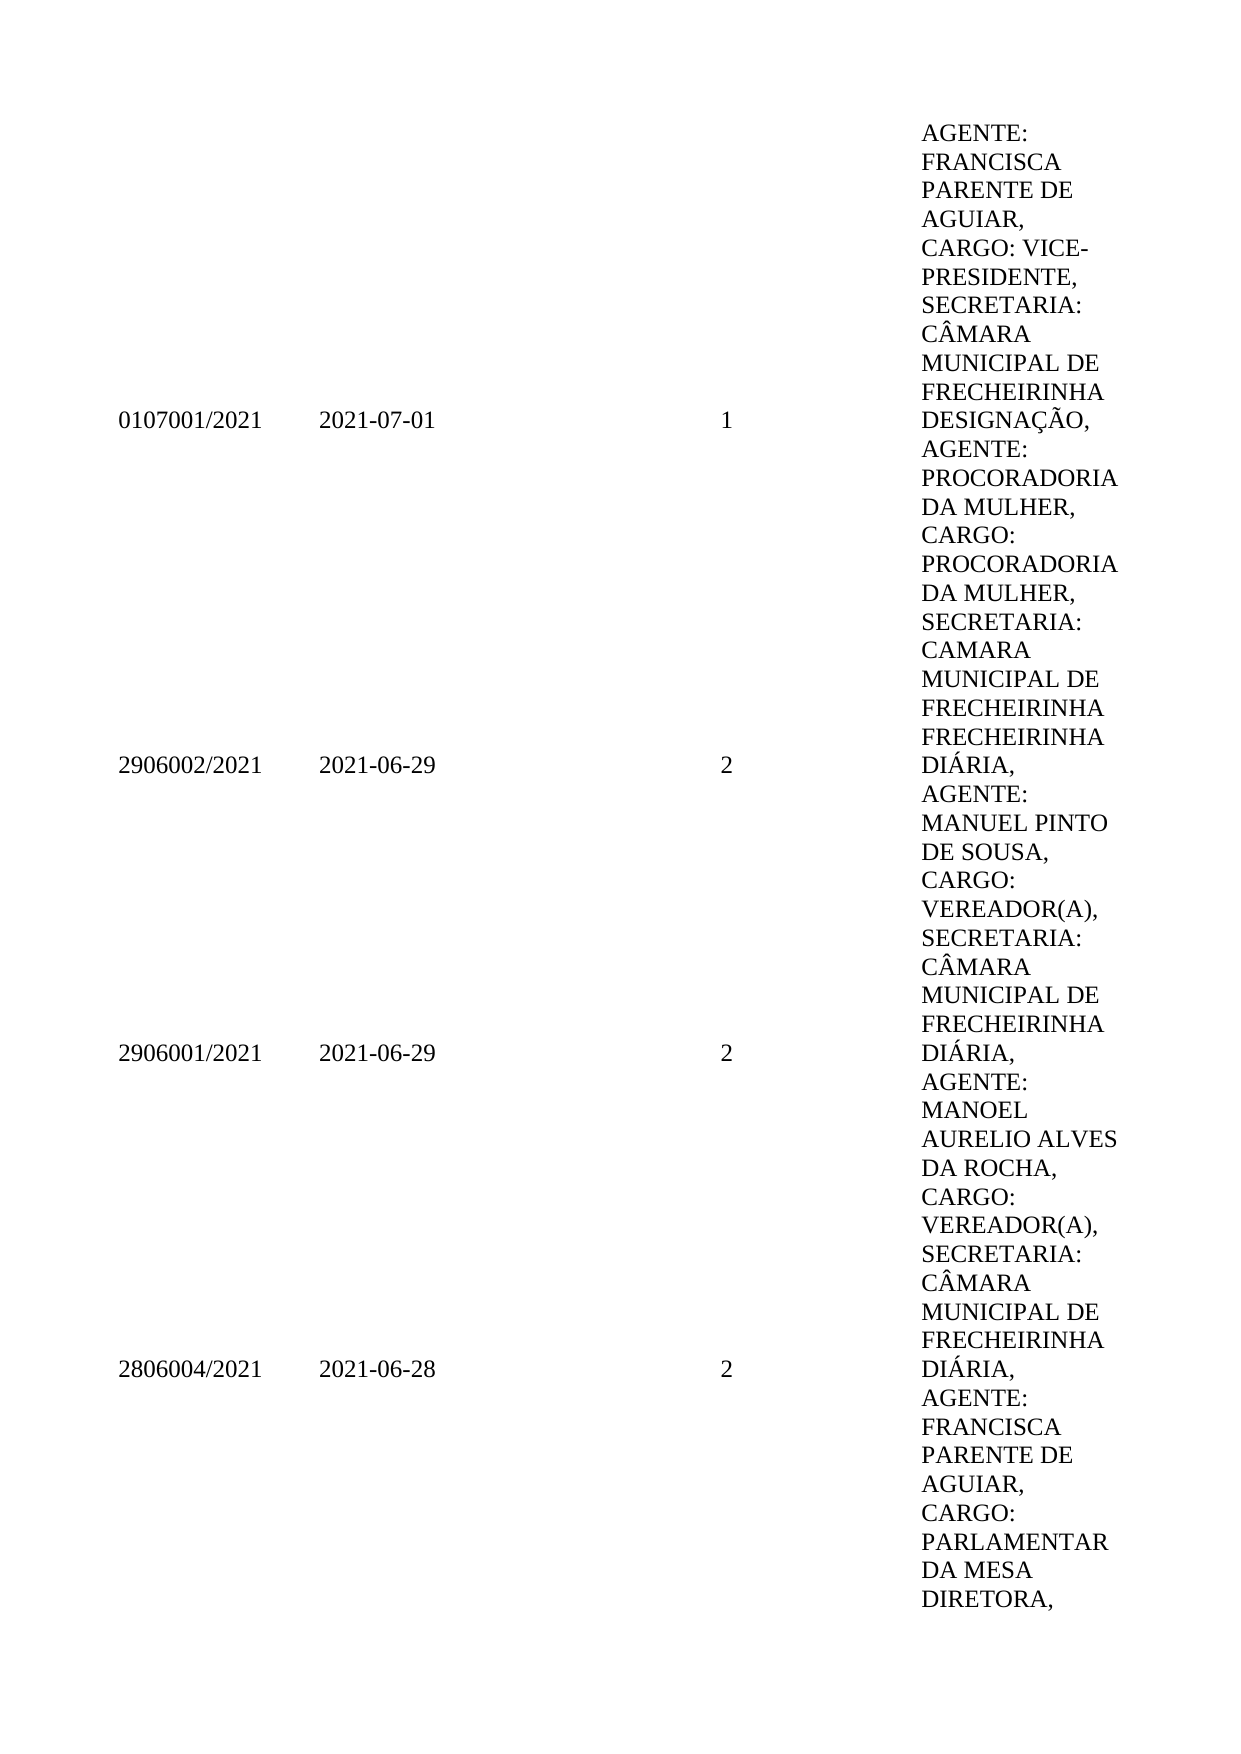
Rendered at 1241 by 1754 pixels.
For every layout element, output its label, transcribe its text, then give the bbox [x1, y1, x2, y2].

table_cell 2906002/2021 [118, 751, 319, 1038]
table_cell [520, 118, 720, 406]
table_cell 2021-06-29 [319, 751, 519, 1038]
table_cell 2906001/2021 [118, 1038, 319, 1354]
table_cell [520, 1038, 720, 1354]
table_cell AGENTE: FRANCISCA PARENTE DE AGUIAR, CARGO: VICE-PRESIDENTE, SECRETARIA: CÂMARA MUNICIPAL DE FRECHEIRINHA [921, 118, 1122, 406]
table_cell [520, 1354, 720, 1613]
table_cell DESIGNAÇÃO, AGENTE: PROCORADORIA DA MULHER, CARGO: PROCORADORIA DA MULHER, SECRETARIA: CAMARA MUNICIPAL DE FRECHEIRINHA FRECHEIRINHA [921, 406, 1122, 751]
table_cell DIÁRIA, AGENTE: MANOEL AURELIO ALVES DA ROCHA, CARGO: VEREADOR(A), SECRETARIA: CÂMARA MUNICIPAL DE FRECHEIRINHA [921, 1038, 1122, 1354]
table_cell [319, 118, 519, 406]
table_cell 2021-06-28 [319, 1354, 519, 1613]
table_cell DIÁRIA, AGENTE: FRANCISCA PARENTE DE AGUIAR, CARGO: PARLAMENTAR DA MESA DIRETORA, [921, 1354, 1122, 1613]
table_cell 2 [720, 1354, 921, 1613]
table_cell 2 [720, 751, 921, 1038]
table_cell 2 [720, 1038, 921, 1354]
table_cell 2806004/2021 [118, 1354, 319, 1613]
table_cell 1 [720, 406, 921, 751]
table_cell 2021-07-01 [319, 406, 519, 751]
table_cell [520, 406, 720, 751]
table_cell 0107001/2021 [118, 406, 319, 751]
table_cell [520, 751, 720, 1038]
table_cell [720, 118, 921, 406]
table_cell 2021-06-29 [319, 1038, 519, 1354]
table_cell DIÁRIA, AGENTE: MANUEL PINTO DE SOUSA, CARGO: VEREADOR(A), SECRETARIA: CÂMARA MUNICIPAL DE FRECHEIRINHA [921, 751, 1122, 1038]
table_cell [118, 118, 319, 406]
